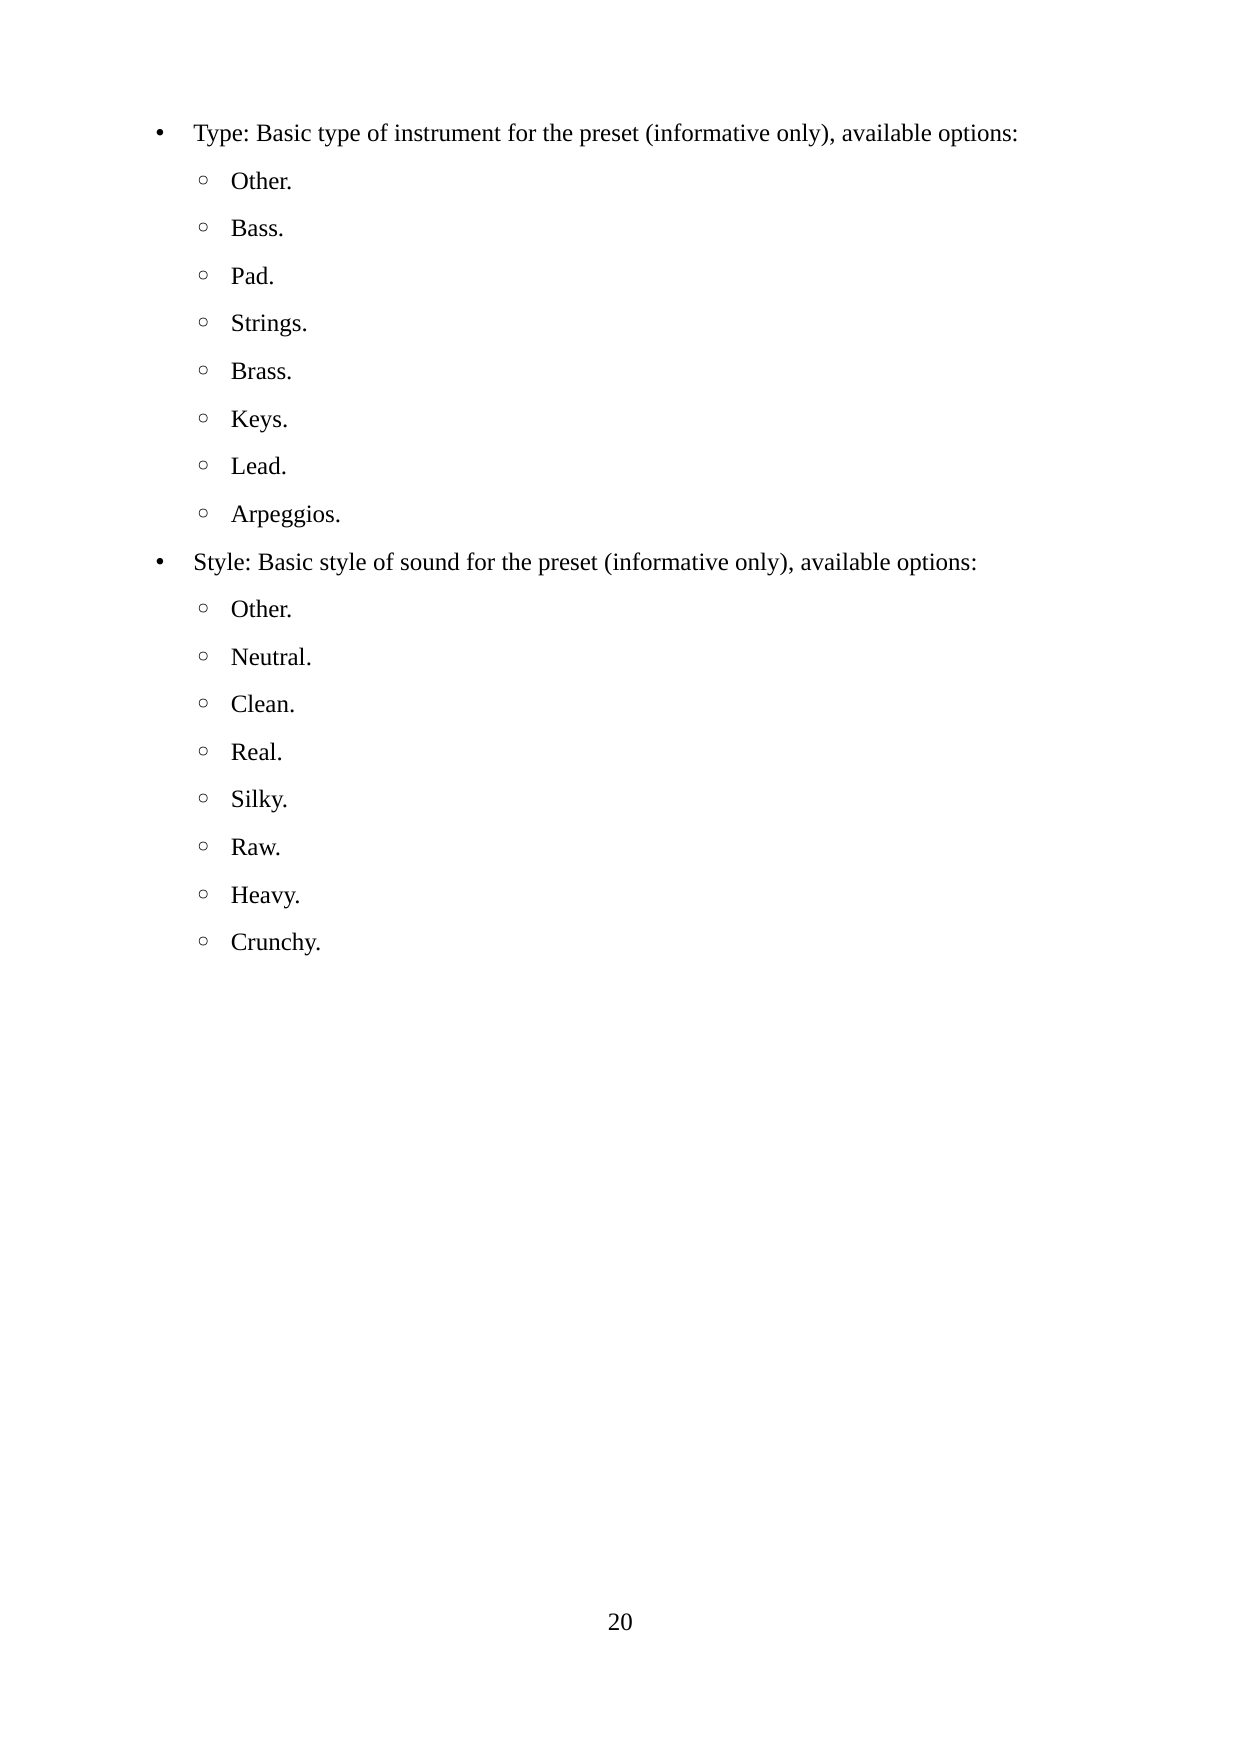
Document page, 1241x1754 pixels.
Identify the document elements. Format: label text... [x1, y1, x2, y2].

list Raw. [193, 832, 1122, 861]
list Pad. [193, 261, 1122, 290]
list Type: Basic type of instrument for the preset (informative only), available options: [156, 118, 1122, 147]
list Arpeggios. [193, 499, 1122, 528]
list Crunchy. [193, 927, 1122, 956]
list Neutral. [193, 642, 1122, 671]
list Bass. [193, 213, 1122, 242]
list Style: Basic style of sound for the preset (informative only), available options: [156, 547, 1122, 575]
list Other. [193, 166, 1122, 194]
list Silky. [193, 784, 1122, 813]
list Heavy. [193, 880, 1122, 908]
list Real. [193, 737, 1122, 766]
list Other. [193, 594, 1122, 623]
list Keys. [193, 404, 1122, 432]
list Strings. [193, 308, 1122, 337]
list Clean. [193, 689, 1122, 718]
list Brass. [193, 356, 1122, 385]
list Lead. [193, 451, 1122, 480]
